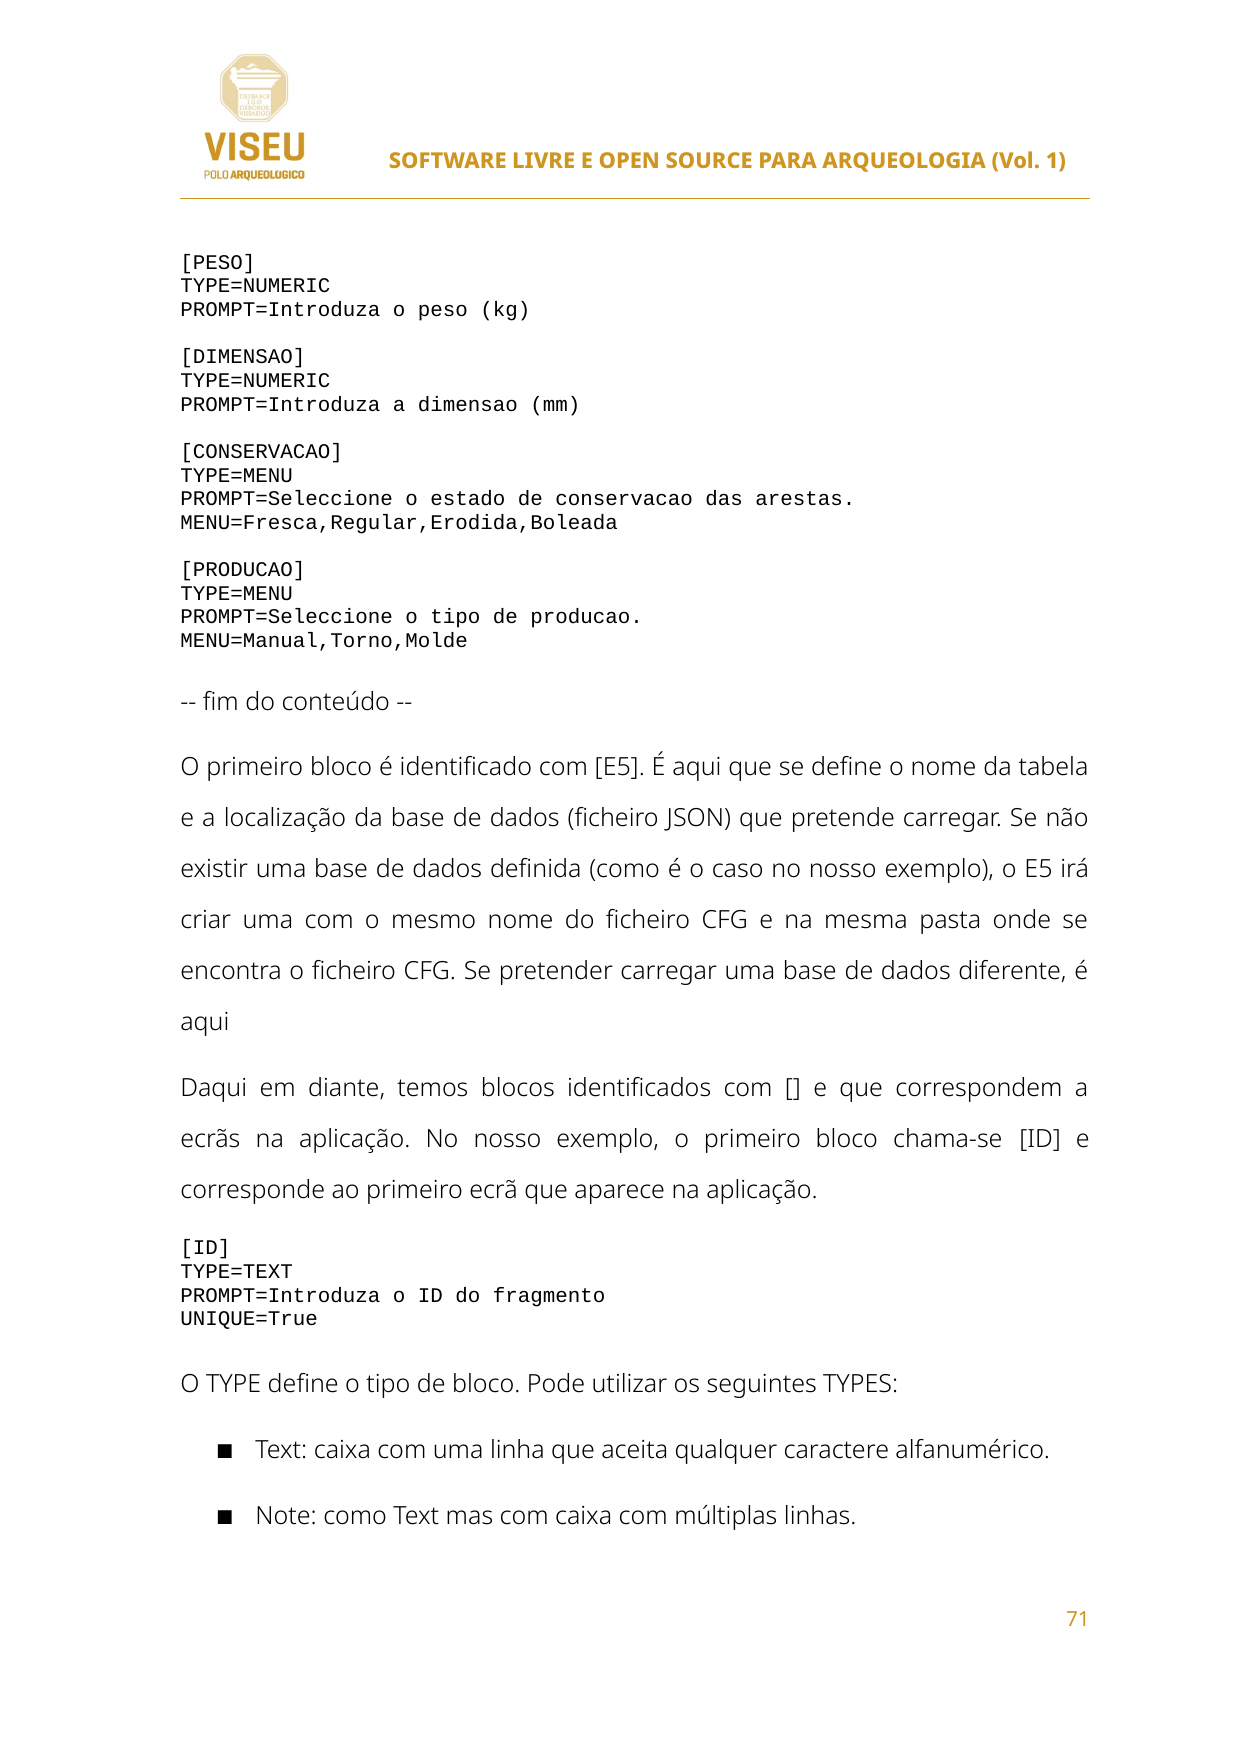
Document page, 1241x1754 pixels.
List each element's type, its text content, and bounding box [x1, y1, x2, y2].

text [PRODUCAO] [180, 559, 1090, 583]
text PROMPT=Introduza o peso (kg) [180, 299, 1090, 323]
text PROMPT=Seleccione o tipo de producao. [180, 606, 1090, 630]
text Daqui em diante, temos blocos identificados com [] e que correspondem a ecrãs na aplicação. No nosso exemplo, o primeiro bloco chama-se [ID] e corresponde ao primeiro ecrã que aparece na aplicação. [180, 1070, 1090, 1206]
text O primeiro bloco é identificado com [E5]. É aqui que se define o nome da tabela e a localização da base de dados (ficheiro JSON) que pretende carregar. Se não existir uma base de dados definida (como é o caso no nosso exemplo), o E5 irá criar uma com o mesmo nome do ficheiro CFG e na mesma pasta onde se encontra o ficheiro CFG. Se pretender carregar uma base de dados diferente, é aqui [180, 749, 1090, 1038]
text PROMPT=Seleccione o estado de conservacao das arestas. [180, 488, 1090, 512]
list Note: como Text mas com caixa com múltiplas linhas. [218, 1497, 1090, 1531]
text O TYPE define o tipo de bloco. Pode utilizar os seguintes TYPES: [180, 1366, 1090, 1400]
text [CONSERVACAO] [180, 441, 1090, 464]
text TYPE=NUMERIC [180, 370, 1090, 394]
text [DIMENSAO] [180, 346, 1090, 370]
text UNIQUE=True [180, 1308, 1090, 1332]
text MENU=Fresca,Regular,Erodida,Boleada [180, 512, 1090, 536]
text TYPE=MENU [180, 583, 1090, 606]
text PROMPT=Introduza o ID do fragmento [180, 1285, 1090, 1308]
text MENU=Manual,Torno,Molde [180, 630, 1090, 654]
list Text: caixa com uma linha que aceita qualquer caractere alfanumérico. [218, 1432, 1090, 1466]
text TYPE=TEXT [180, 1261, 1090, 1285]
text TYPE=NUMERIC [180, 275, 1090, 299]
text TYPE=MENU [180, 464, 1090, 488]
text -- fim do conteúdo -- [180, 683, 1090, 717]
text [ID] [180, 1237, 1090, 1261]
text [PESO] [180, 252, 1090, 275]
text PROMPT=Introduza a dimensao (mm) [180, 394, 1090, 417]
